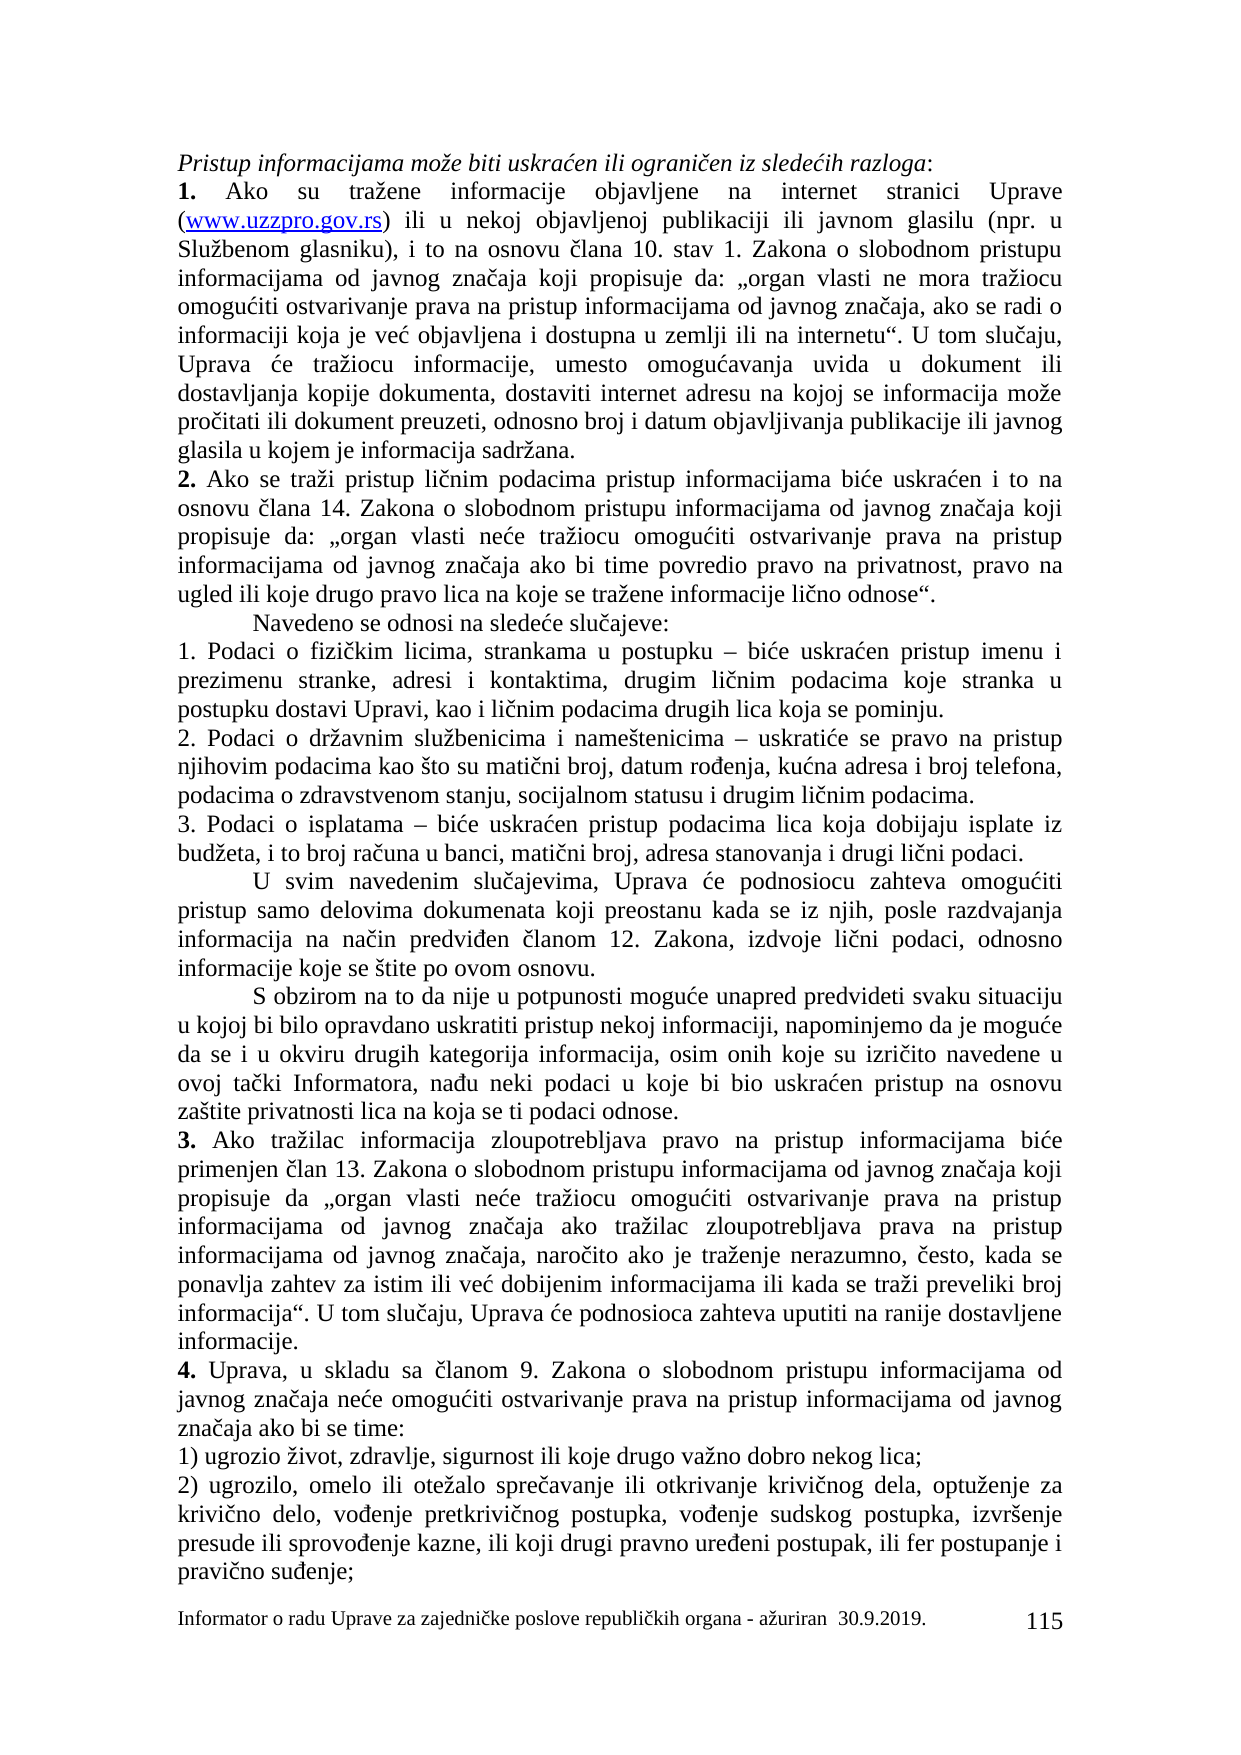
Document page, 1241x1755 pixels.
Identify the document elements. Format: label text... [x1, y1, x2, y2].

text 4. Uprava, u skladu sa članom 9. Zakona o slobodnom pristupu informacijama od javnog značaja neće omogućiti ostvarivanje prava na pristup informacijama od javnog značaja ako bi se time: [177, 1355, 1063, 1441]
text Navedeno se odnosi na sledeće slučajeve: [177, 608, 1063, 636]
text S obzirom na to da nije u potpunosti moguće unapred predvideti svaku situaciju u kojoj bi bilo opravdano uskratiti pristup nekoj informaciji, napominjemo da je moguće da se i u okviru drugih kategorija informacija, osim onih koje su izričito navedene u ovoj tački Informatora, nađu neki podaci u koje bi bio uskraćen pristup na osnovu zaštite privatnosti lica na koja se ti podaci odnose. [177, 981, 1063, 1125]
text 2) ugrozilo, omelo ili otežalo sprečavanje ili otkrivanje krivičnog dela, optuženje za krivično delo, vođenje pretkrivičnog postupka, vođenje sudskog postupka, izvršenje presude ili sprovođenje kazne, ili koji drugi pravno uređeni postupak, ili fer postupanje i pravično suđenje; [177, 1470, 1063, 1585]
text 2. Ako se traži pristup ličnim podacima pristup informacijama biće uskraćen i to na osnovu člana 14. Zakona o slobodnom pristupu informacijama od javnog značaja koji propisuje da: „organ vlasti neće tražiocu omogućiti ostvarivanje prava na pristup informacijama od javnog značaja ako bi time povredio pravo na privatnost, pravo na ugled ili koje drugo pravo lica na koje se tražene informacije lično odnose“. [177, 464, 1063, 608]
text U svim navedenim slučajevima, Uprava će podnosiocu zahteva omogućiti pristup samo delovima dokumenata koji preostanu kada se iz njih, posle razdvajanja informacija na način predviđen članom 12. Zakona, izdvoje lični podaci, odnosno informacije koje se štite po ovom osnovu. [177, 866, 1063, 981]
text 1) ugrozio život, zdravlјe, sigurnost ili koje drugo važno dobro nekog lica; [177, 1441, 1063, 1470]
text Pristup informacijama može biti uskraćen ili ograničen iz sledećih razloga: [177, 148, 1063, 176]
text 2. Podaci o državnim službenicima i nameštenicima – uskratiće se pravo na pristup njihovim podacima kao što su matični broj, datum rođenja, kućna adresa i broj telefona, podacima o zdravstvenom stanju, socijalnom statusu i drugim ličnim podacima. [177, 723, 1063, 809]
text 3. Podaci o isplatama – biće uskraćen pristup podacima lica koja dobijaju isplate iz budžeta, i to broj računa u banci, matični broj, adresa stanovanja i drugi lični podaci. [177, 809, 1063, 866]
text 3. Ako tražilac informacija zloupotreblјava pravo na pristup informacijama biće primenjen član 13. Zakona o slobodnom pristupu informacijama od javnog značaja koji propisuje da „organ vlasti neće tražiocu omogućiti ostvarivanje prava na pristup informacijama od javnog značaja ako tražilac zloupotreblјava prava na pristup informacijama od javnog značaja, naročito ako je traženje nerazumno, često, kada se ponavlјa zahtev za istim ili već dobijenim informacijama ili kada se traži preveliki broj informacija“. U tom slučaju, Uprava će podnosioca zahteva uputiti na ranije dostavlјene informacije. [177, 1125, 1063, 1355]
text 1. Ako su tražene informacije objavlјene na internet stranici Uprave (www.uzzpro.gov.rs) ili u nekoj objavlјenoj publikaciji ili javnom glasilu (npr. u Službenom glasniku), i to na osnovu člana 10. stav 1. Zakona o slobodnom pristupu informacijama od javnog značaja koji propisuje da: „organ vlasti ne mora tražiocu omogućiti ostvarivanje prava na pristup informacijama od javnog značaja, ako se radi o informaciji koja je već objavlјena i dostupna u zemlјi ili na internetu“. U tom slučaju, Uprava će tražiocu informacije, umesto omogućavanja uvida u dokument ili dostavlјanja kopije dokumenta, dostaviti internet adresu na kojoj se informacija može pročitati ili dokument preuzeti, odnosno broj i datum objavlјivanja publikacije ili javnog glasila u kojem je informacija sadržana. [177, 176, 1063, 464]
text 1. Podaci o fizičkim licima, strankama u postupku – biće uskraćen pristup imenu i prezimenu stranke, adresi i kontaktima, drugim ličnim podacima koje stranka u postupku dostavi Upravi, kao i ličnim podacima drugih lica koja se pominju. [177, 636, 1063, 723]
